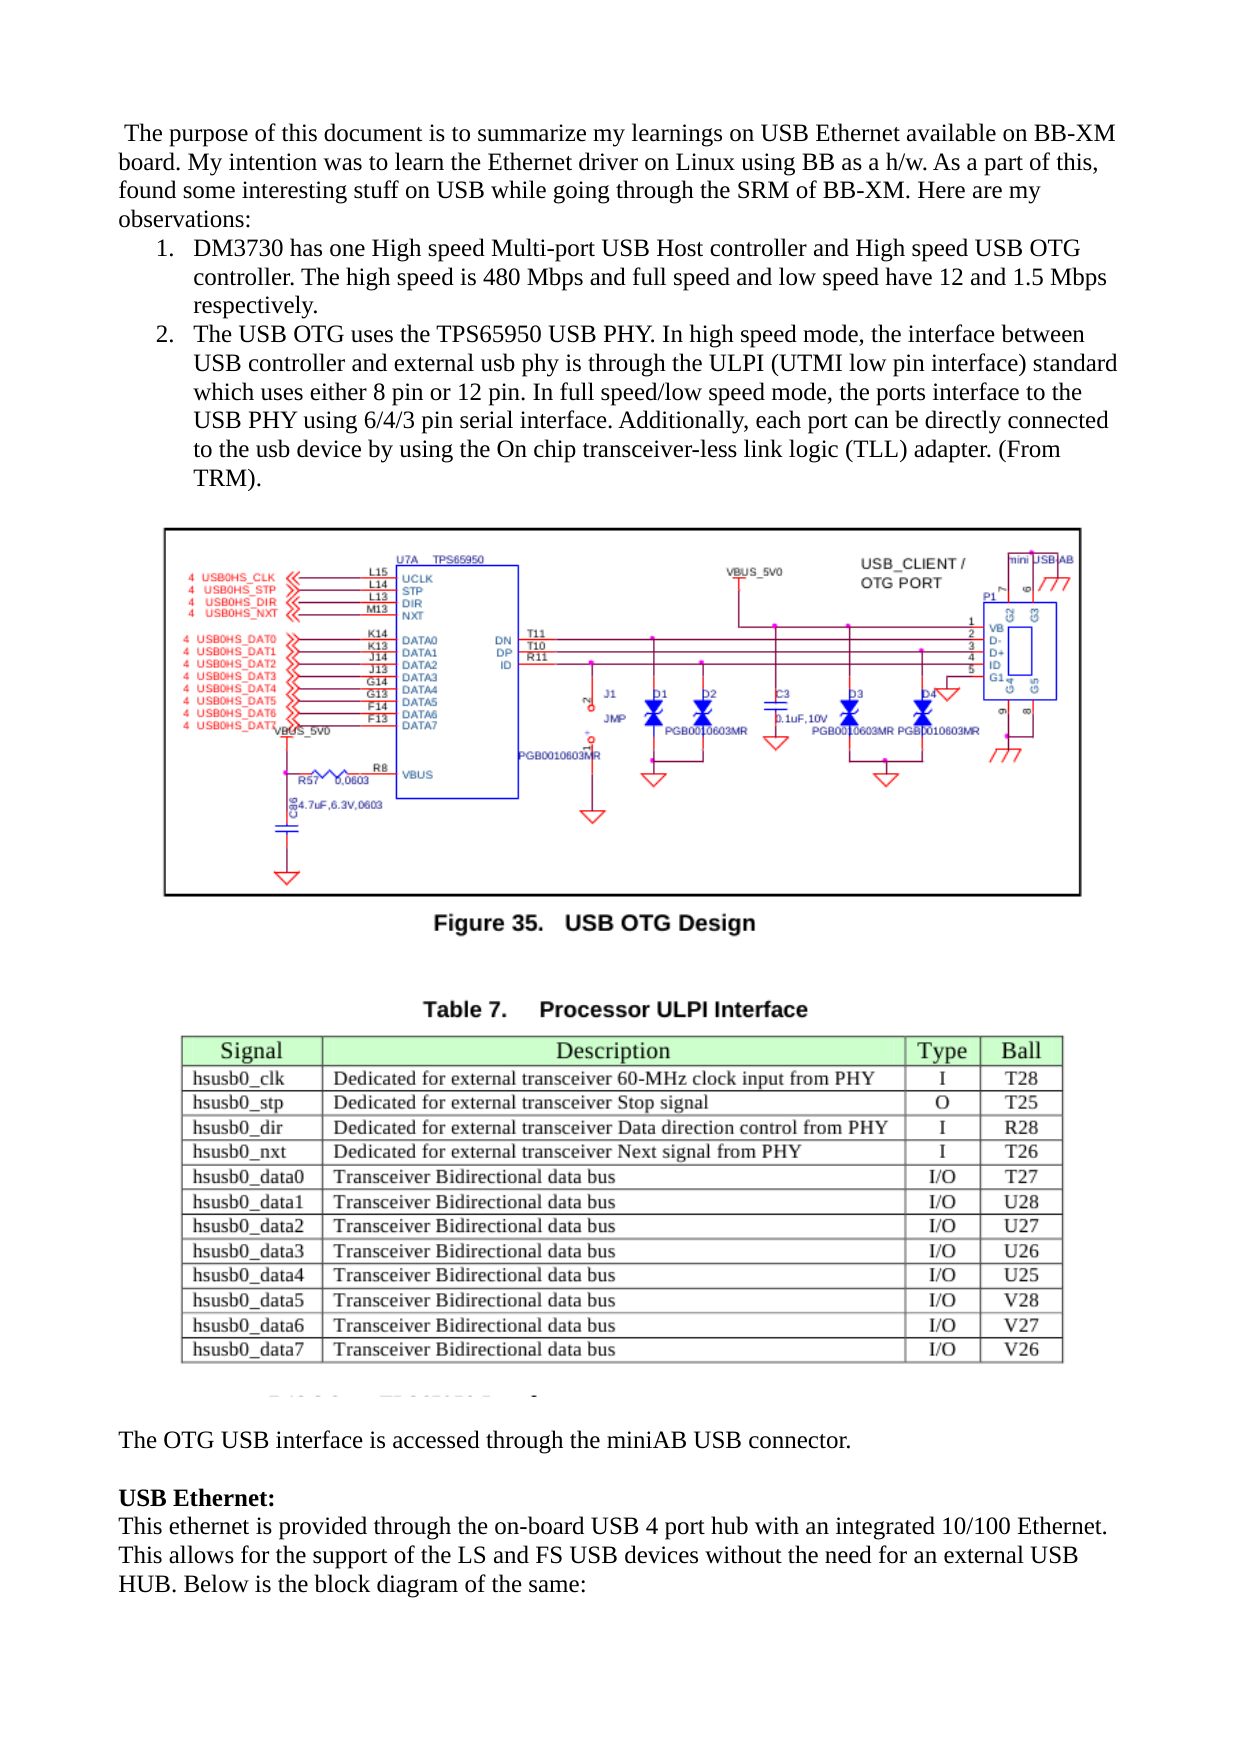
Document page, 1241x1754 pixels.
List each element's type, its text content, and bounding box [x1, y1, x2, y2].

text The purpose of this document is to summarize my learnings on USB Ethernet available on BB-XM board. My intention was to learn the Ethernet driver on Linux using BB as a h/w. As a part of this, found some interesting stuff on USB while going through the SRM of BB-XM. Here are my observations: [118, 118, 1122, 233]
text This ethernet is provided through the on-board USB 4 port hub with an integrated 10/100 Ethernet. This allows for the support of the LS and FS USB devices without the need for an external USB HUB. Below is the block diagram of the same: [118, 1511, 1122, 1598]
picture [118, 491, 1123, 968]
list DM3730 has one High speed Multi-port USB Host controller and High speed USB OTG controller. The high speed is 480 Mbps and full speed and low speed have 12 and 1.5 Mbps respectively. [156, 233, 1122, 319]
picture [118, 996, 1123, 1397]
list The USB OTG uses the TPS65950 USB PHY. In high speed mode, the interface between USB controller and external usb phy is through the ULPI (UTMI low pin interface) standard which uses either 8 pin or 12 pin. In full speed/low speed mode, the ports interface to the USB PHY using 6/4/3 pin serial interface. Additionally, each port can be directly connected to the usb device by using the On chip transceiver-less link logic (TLL) adapter. (From TRM). [156, 319, 1122, 491]
text USB Ethernet: [118, 1483, 1122, 1511]
text The OTG USB interface is accessed through the miniAB USB connector. [118, 1425, 1122, 1454]
